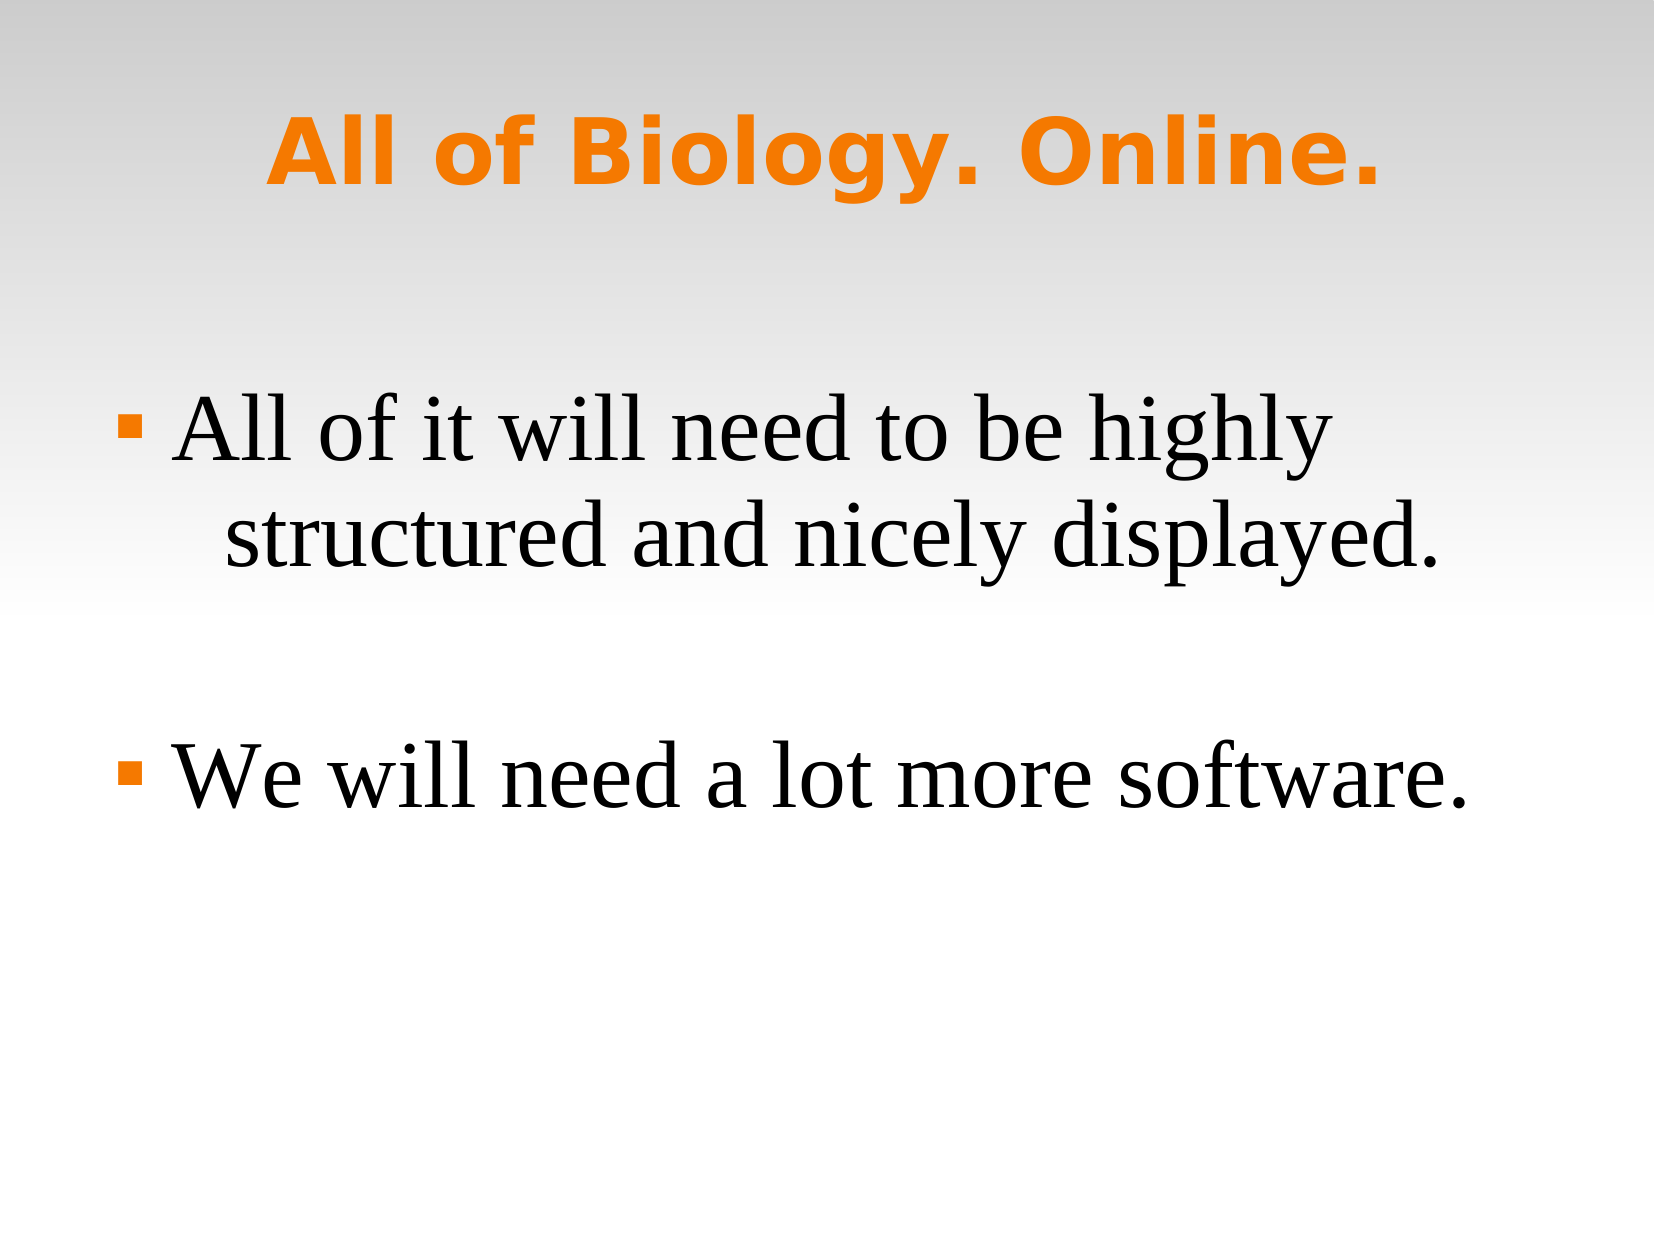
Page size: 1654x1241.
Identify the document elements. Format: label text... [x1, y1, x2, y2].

title All of Biology. Online. [82, 49, 1571, 257]
list All of it will need to be highly structured and nicely displayed. We will need a lot more software. [82, 375, 1571, 1094]
